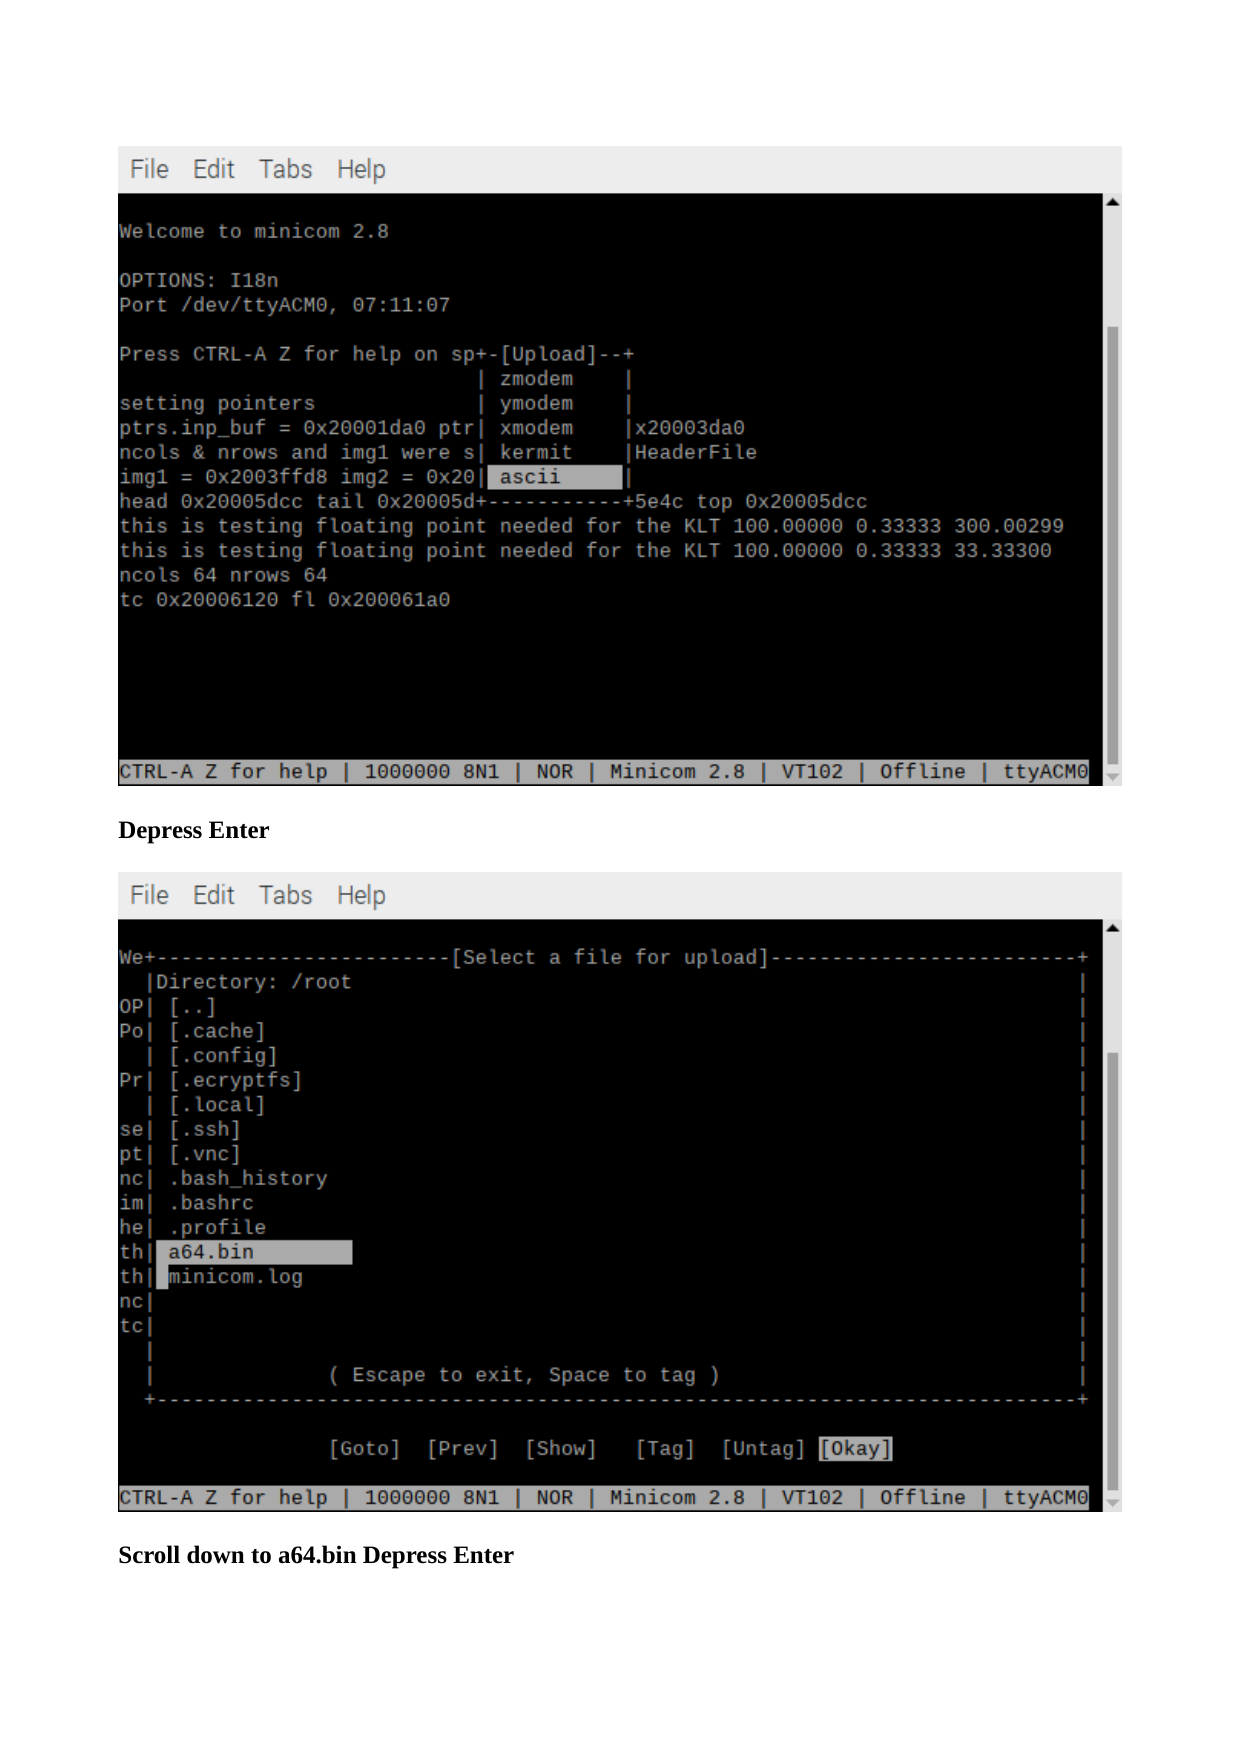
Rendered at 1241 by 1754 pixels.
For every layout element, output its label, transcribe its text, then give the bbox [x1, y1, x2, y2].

text Depress Enter [118, 815, 1122, 843]
picture [118, 872, 1123, 1512]
picture [118, 146, 1123, 786]
text Scroll down to a64.bin Depress Enter [118, 1540, 1122, 1569]
